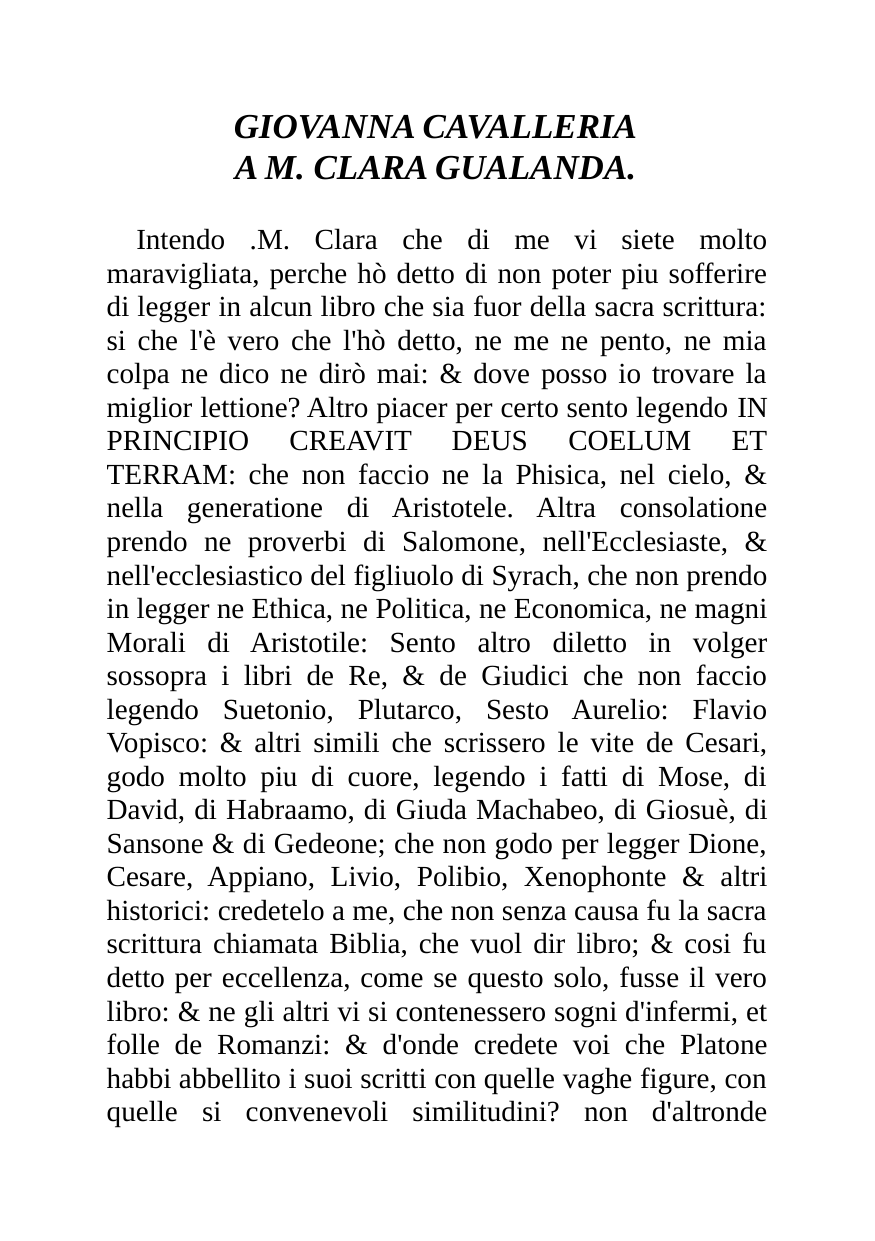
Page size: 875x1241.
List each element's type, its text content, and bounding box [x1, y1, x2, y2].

text Intendo .M. Clara che di me vi siete molto maravigliata, perche hò detto di non poter piu sofferire di legger in alcun libro che sia fuor della sacra scrittura: si che l'è vero che l'hò detto, ne me ne pento, ne mia colpa ne dico ne dirò mai: & dove posso io trovare la miglior lettione? Altro piacer per certo sento legendo IN PRINCIPIO CREAVIT DEUS COELUM ET TERRAM: che non faccio ne la Phisica, nel cielo, & nella generatione di Aristotele. Altra consolatione prendo ne proverbi di Salomone, nell'Ecclesiaste, & nell'ecclesiastico del figliuolo di Syrach, che non prendo in legger ne Ethica, ne Politica, ne Economica, ne magni Morali di Aristotile: Sento altro diletto in volger sossopra i libri de Re, & de Giudici che non faccio legendo Suetonio, Plutarco, Sesto Aurelio: Flavio Vopisco: & altri simili che scrissero le vite de Cesari, godo molto piu di cuore, legendo i fatti di Mose, di David, di Habraamo, di Giuda Machabeo, di Giosuè, di Sansone & di Gedeone; che non godo per legger Dione, Cesare, Appiano, Livio, Polibio, Xenophonte & altri historici: credetelo a me, che non senza causa fu la sacra scrittura chiamata Biblia, che vuol dir libro; & cosi fu detto per eccellenza, come se questo solo, fusse il vero libro: & ne gli altri vi si contenessero sogni d'infermi, et folle de Romanzi: & d'onde credete voi che Platone habbi abbellito i suoi scritti con quelle vaghe figure, con quelle si convenevoli similitudini? non d'altronde [106, 222, 768, 1128]
subtitle GIOVANNA CAVALLERIA A M. CLARA GUALANDA. [106, 106, 768, 187]
